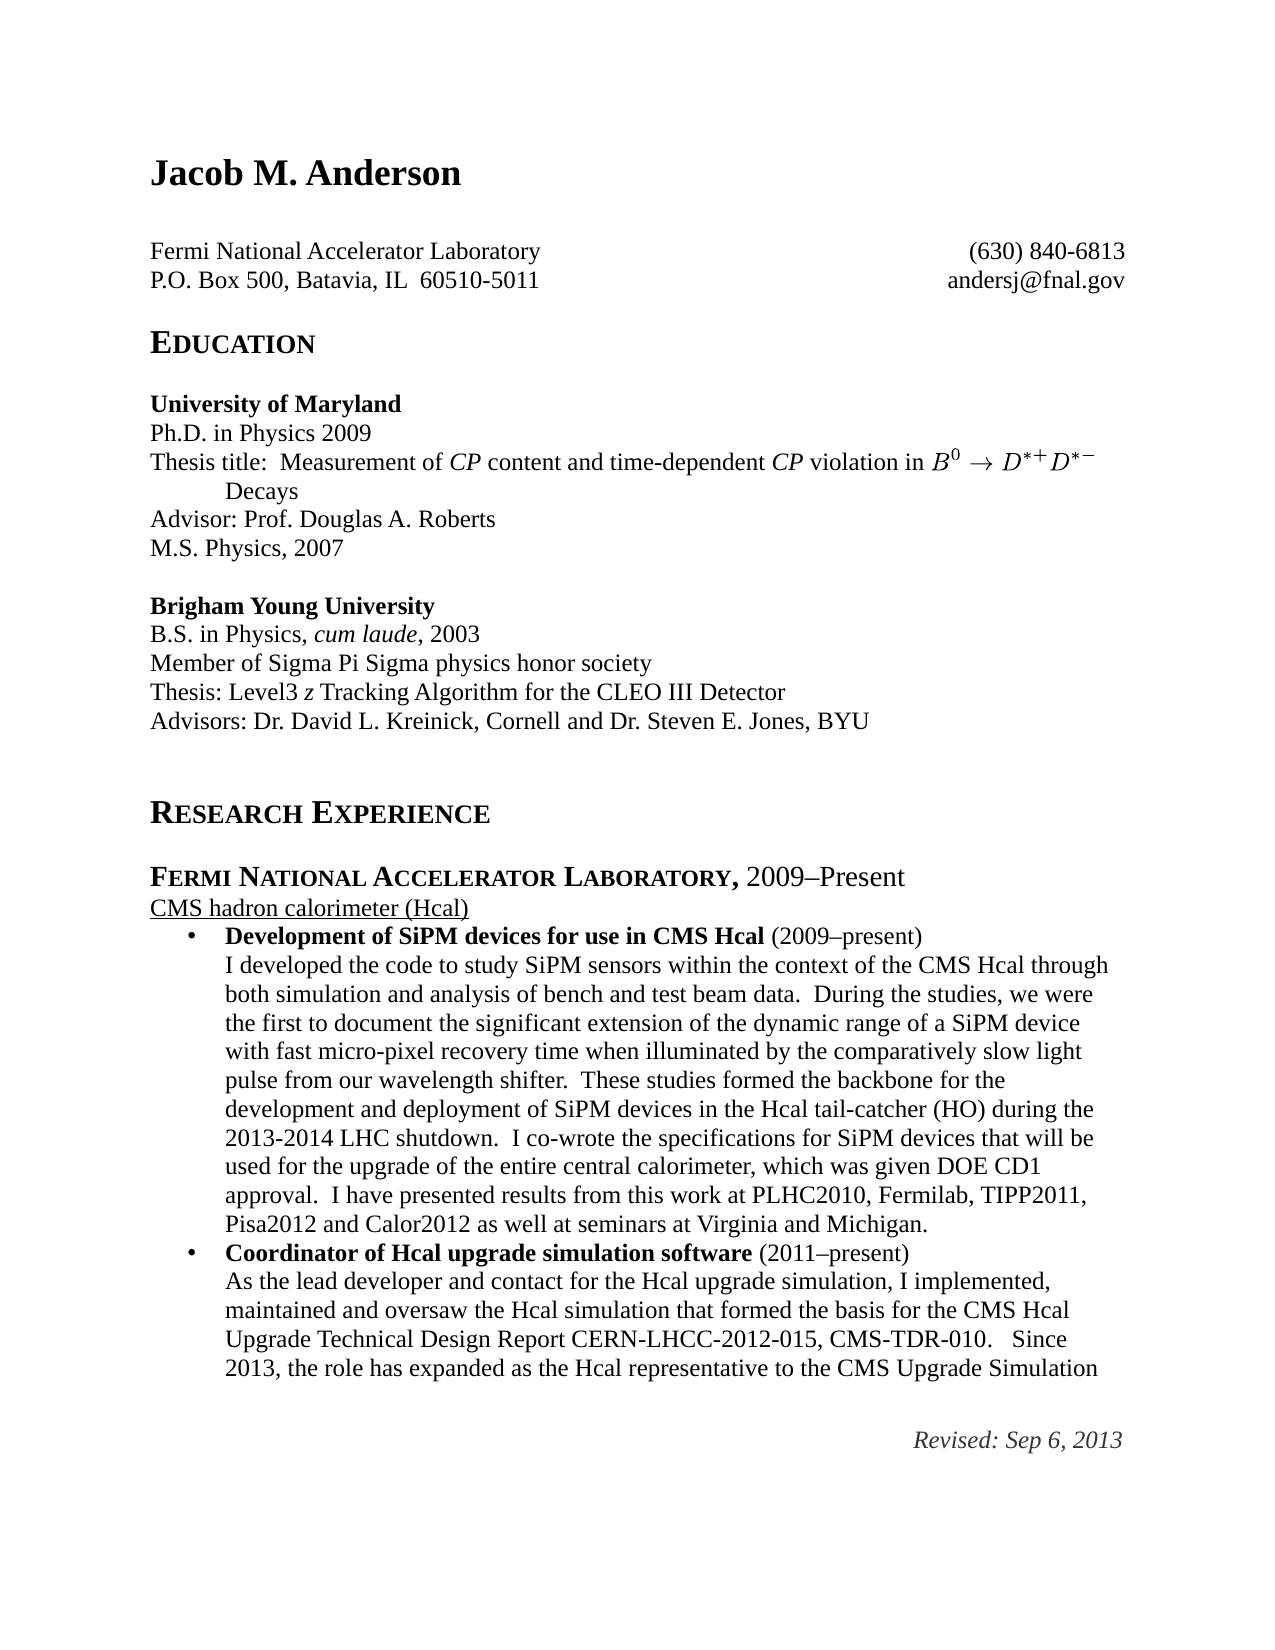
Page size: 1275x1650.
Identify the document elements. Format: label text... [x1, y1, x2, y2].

text Thesis title: Measurement of CP content and time-dependent CP violation in Decays [150, 447, 1125, 504]
list As the lead developer and contact for the Hcal upgrade simulation, I implemented, maintained and oversaw the Hcal simulation that formed the basis for the CMS Hcal Upgrade Technical Design Report CERN-LHCC-2012-015, CMS-TDR-010. Since 2013, the role has expanded as the Hcal representative to the CMS Upgrade Simulation [187, 1266, 1125, 1381]
text Thesis: Level3 z Tracking Algorithm for the CLEO III Detector [150, 677, 1125, 706]
text Education [150, 322, 1125, 361]
text Jacob M. Anderson [150, 150, 1125, 193]
text Fermi National Accelerator Laboratory [150, 236, 637, 265]
text M.S. Physics, 2007 [150, 533, 1125, 562]
list Coordinator of Hcal upgrade simulation software (2011–present) [187, 1238, 1125, 1266]
text B.S. in Physics, cum laude, 2003 [150, 619, 1125, 648]
text Fermi National Accelerator Laboratory, 2009–Present [150, 859, 1125, 893]
list I developed the code to study SiPM sensors within the context of the CMS Hcal through both simulation and analysis of bench and test beam data. During the studies, we were the first to document the significant extension of the dynamic range of a SiPM device with fast micro-pixel recovery time when illuminated by the comparatively slow light pulse from our wavelength shifter. These studies formed the backbone for the development and deployment of SiPM devices in the Hcal tail-catcher (HO) during the 2013-2014 LHC shutdown. I co-wrote the specifications for SiPM devices that will be used for the upgrade of the entire central calorimeter, which was given DOE CD1 approval. I have presented results from this work at PLHC2010, Fermilab, TIPP2011, Pisa2012 and Calor2012 as well at seminars at Virginia and Michigan. [187, 950, 1125, 1238]
text Advisors: Dr. David L. Kreinick, Cornell and Dr. Steven E. Jones, BYU [150, 706, 1125, 734]
text Member of Sigma Pi Sigma physics honor society [150, 648, 1125, 677]
list Development of SiPM devices for use in CMS Hcal (2009–present) [187, 921, 1125, 950]
text Brigham Young University [150, 591, 1125, 619]
text CMS hadron calorimeter (Hcal) [150, 893, 1125, 921]
text Research Experience [150, 792, 1125, 830]
text Advisor: Prof. Douglas A. Roberts [150, 504, 1125, 533]
text andersj@fnal.gov [637, 265, 1125, 294]
text (630) 840-6813 [637, 236, 1125, 265]
text University of Maryland [150, 389, 1125, 418]
text Ph.D. in Physics 2009 [150, 418, 1125, 447]
text P.O. Box 500, Batavia, IL 60510-5011 [150, 265, 637, 294]
